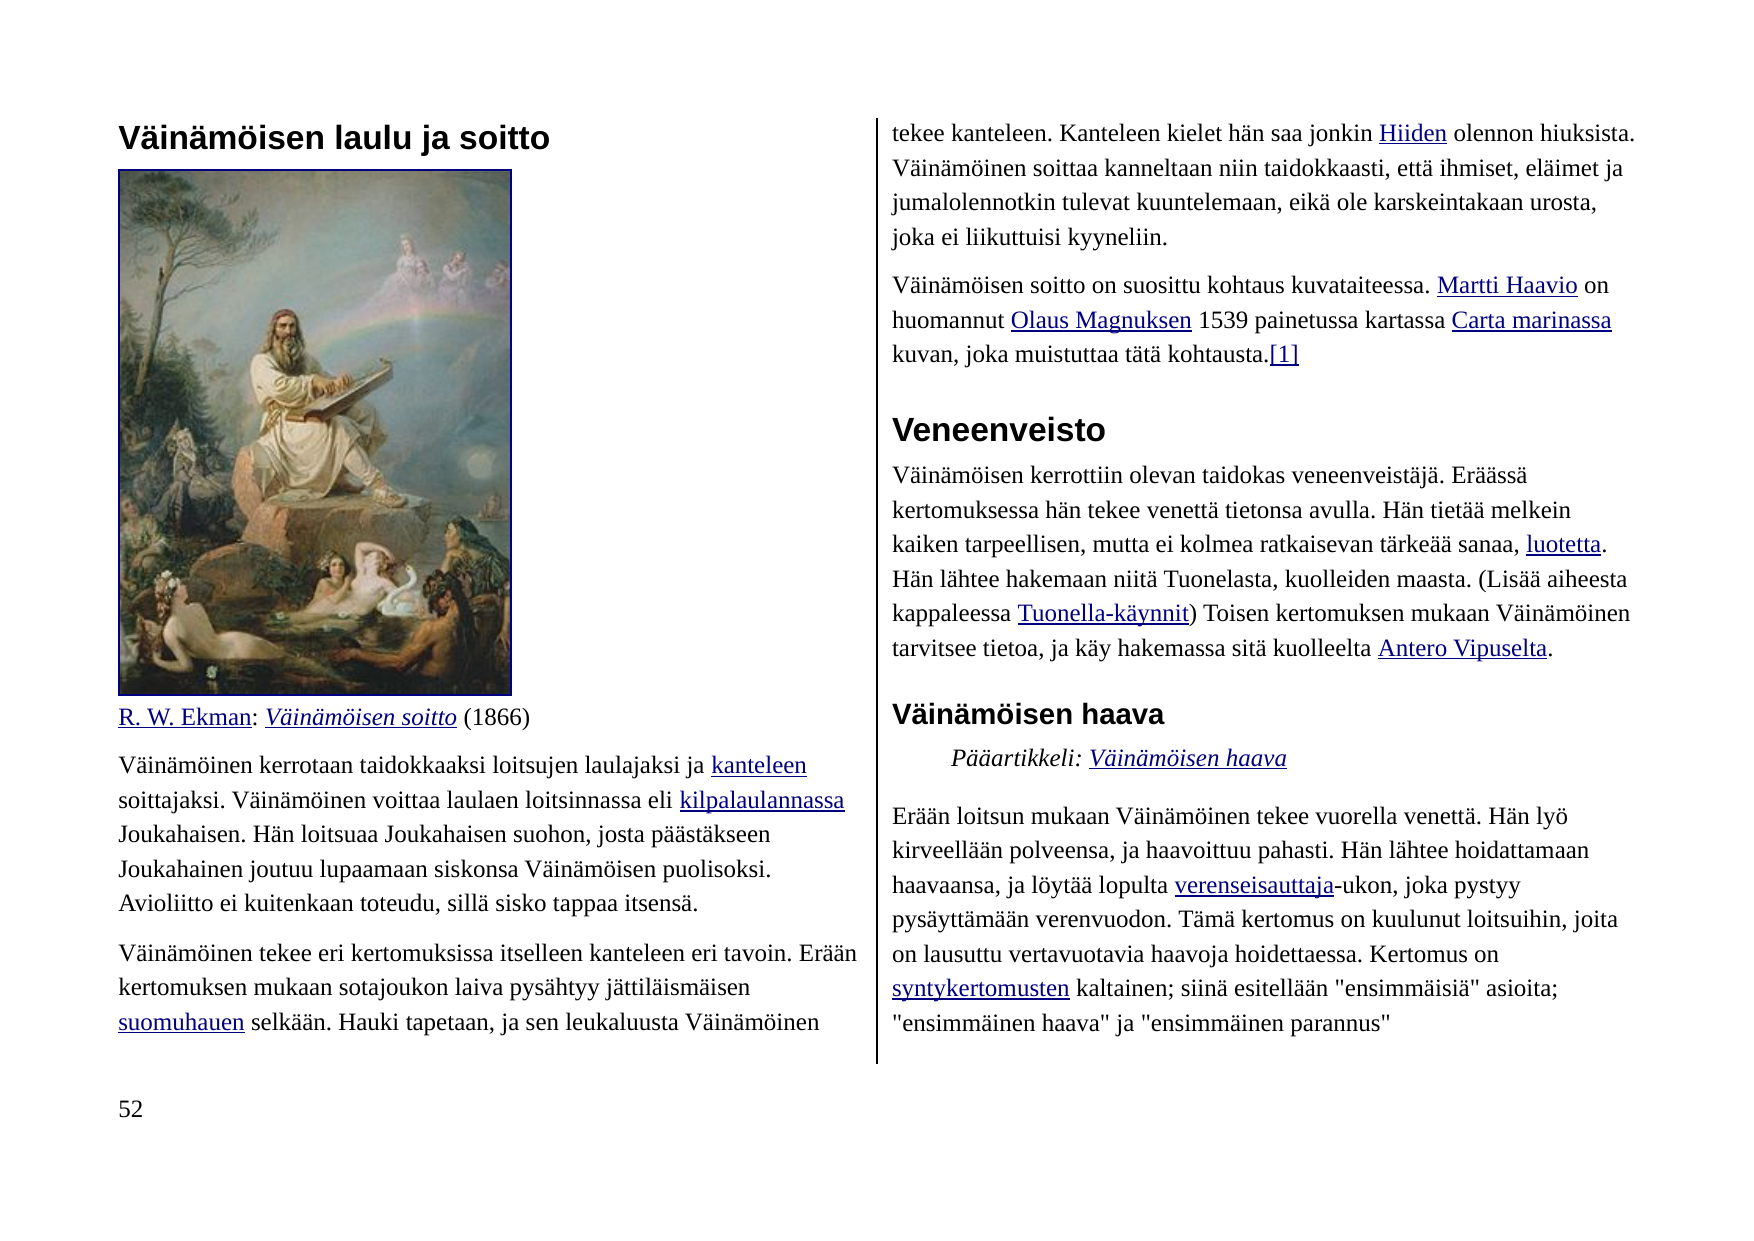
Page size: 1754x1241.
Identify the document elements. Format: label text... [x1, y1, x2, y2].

text Erään loitsun mukaan Väinämöinen tekee vuorella venettä. Hän lyö kirveellään polveensa, ja haavoittuu pahasti. Hän lähtee hoidattamaan haavaansa, ja löytää lopulta verenseisauttaja-ukon, joka pystyy pysäyttämään verenvuodon. Tämä kertomus on kuulunut loitsuihin, joita on lausuttu vertavuotavia haavoja hoidettaessa. Kertomus on syntykertomusten kaltainen; siinä esitellään "ensimmäisiä" asioita; "ensimmäinen haava" ja "ensimmäinen parannus" [892, 801, 1635, 1037]
text Väinämöisen soitto on suosittu kohtaus kuvataiteessa. Martti Haavio on huomannut Olaus Magnuksen 1539 painetussa kartassa Carta marinassa kuvan, joka muistuttaa tätä kohtausta.[1] [892, 271, 1635, 368]
subtitle Väinämöisen haava [892, 697, 1635, 730]
text Väinämöinen kerrotaan taidokkaaksi loitsujen laulajaksi ja kanteleen soittajaksi. Väinämöinen voittaa laulaen loitsinnassa eli kilpalaulannassa Joukahaisen. Hän loitsuaa Joukahaisen suohon, josta päästäkseen Joukahainen joutuu lupaamaan siskonsa Väinämöisen puolisoksi. Avioliitto ei kuitenkaan toteudu, sillä sisko tappaa itsensä. [118, 751, 862, 917]
text Väinämöinen tekee eri kertomuksissa itselleen kanteleen eri tavoin. Erään kertomuksen mukaan sotajoukon laiva pysähtyy jättiläismäisen suomuhauen selkään. Hauki tapetaan, ja sen leukaluusta Väinämöinen [118, 938, 862, 1035]
text tekee kanteleen. Kanteleen kielet hän saa jonkin Hiiden olennon hiuksista. Väinämöinen soittaa kanneltaan niin taidokkaasti, että ihmiset, eläimet ja jumalolennotkin tulevat kuuntelemaan, eikä ole karskeintakaan urosta, joka ei liikuttuisi kyyneliin. [892, 118, 1635, 250]
list Pääartikkeli: Väinämöisen haava [951, 743, 1635, 772]
subtitle Väinämöisen laulu ja soitto [118, 118, 862, 157]
text R. W. Ekman: Väinämöisen soitto (1866) [118, 702, 862, 730]
picture [120, 171, 510, 694]
subtitle Veneenveisto [892, 409, 1635, 448]
text Väinämöisen kerrottiin olevan taidokas veneenveistäjä. Eräässä kertomuksessa hän tekee venettä tietonsa avulla. Hän tietää melkein kaiken tarpeellisen, mutta ei kolmea ratkaisevan tärkeää sanaa, luotetta. Hän lähtee hakemaan niitä Tuonelasta, kuolleiden maasta. (Lisää aiheesta kappaleessa Tuonella-käynnit) Toisen kertomuksen mukaan Väinämöinen tarvitsee tietoa, ja käy hakemassa sitä kuolleelta Antero Vipuselta. [892, 461, 1635, 662]
